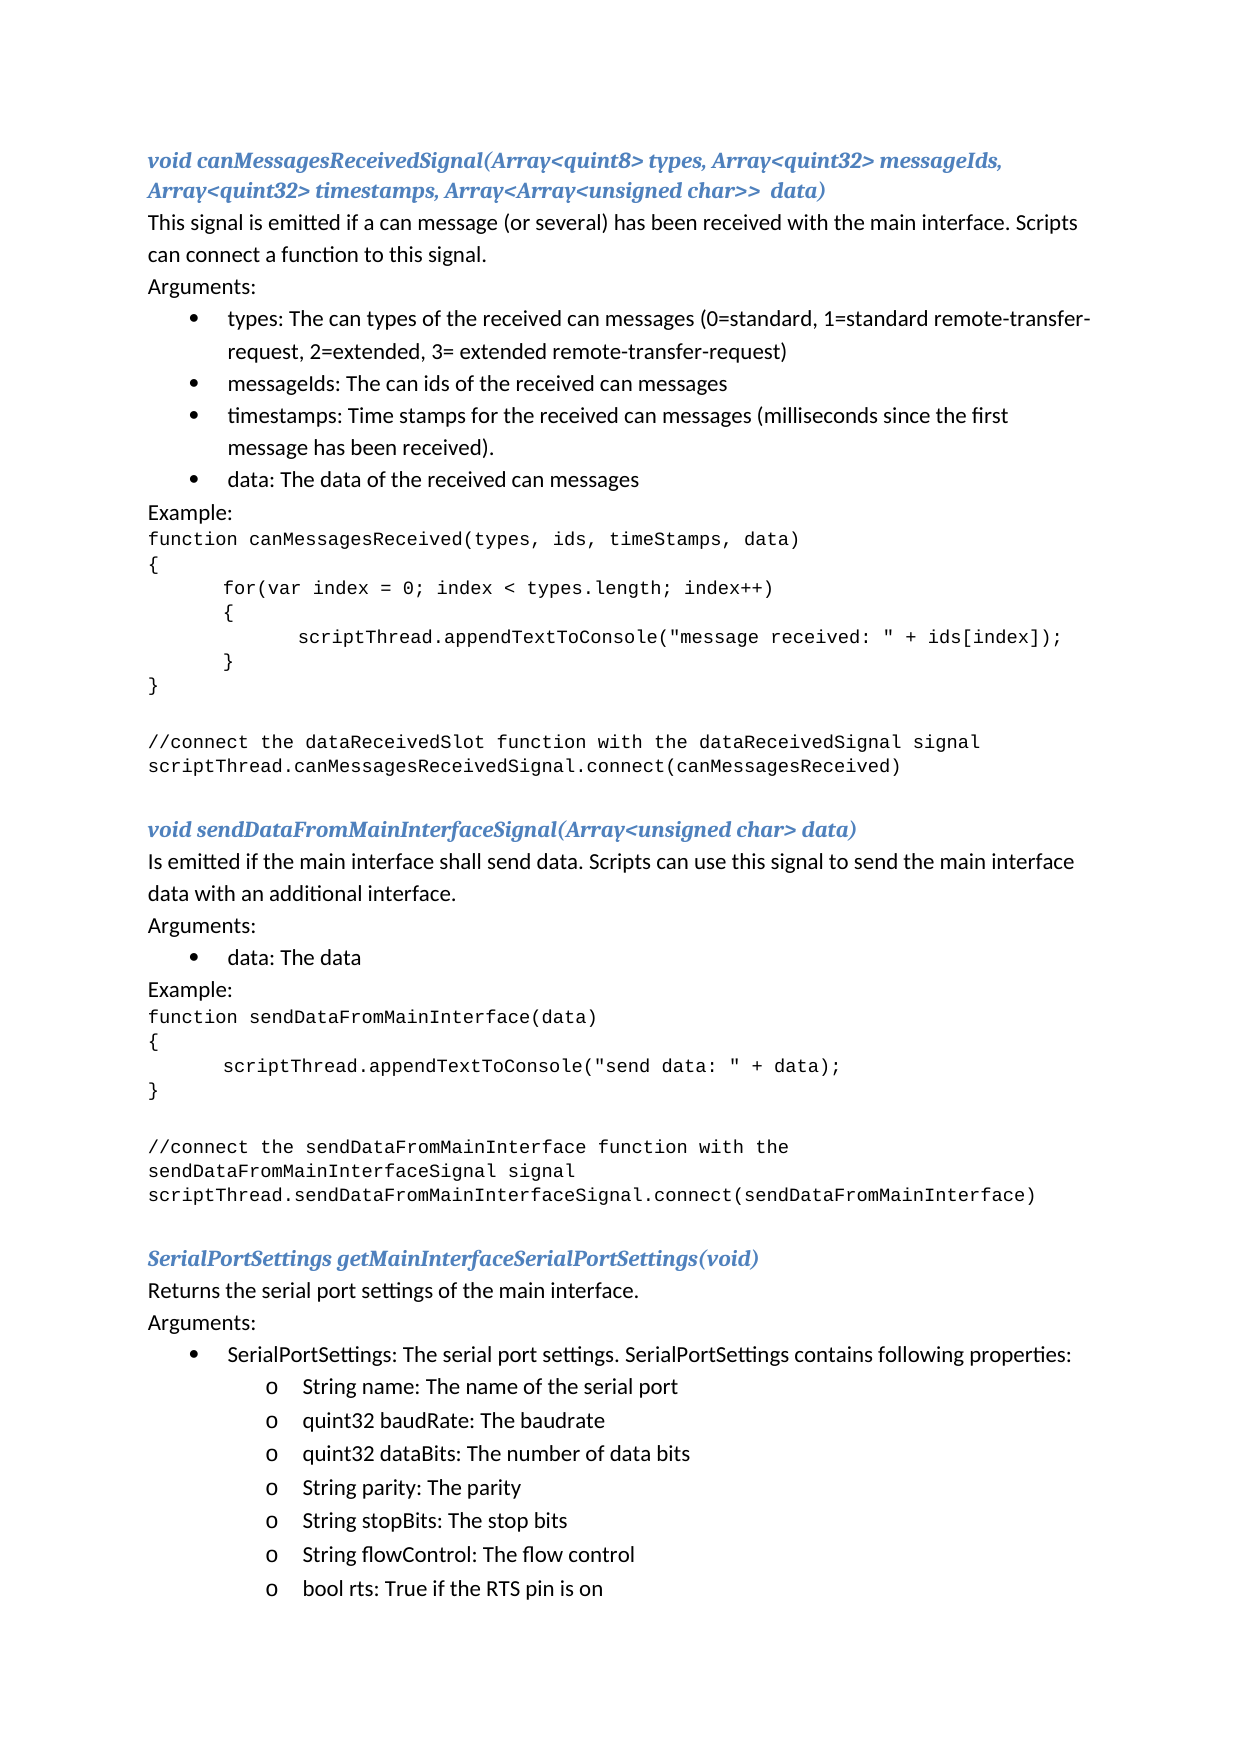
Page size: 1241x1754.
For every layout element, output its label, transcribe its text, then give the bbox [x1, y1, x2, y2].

text //connect the dataReceivedSlot function with the dataReceivedSignal signal [148, 733, 1093, 754]
text Arguments: [148, 1308, 1093, 1336]
text { [148, 1032, 1093, 1053]
text Arguments: [148, 911, 1093, 939]
list timestamps: Time stamps for the received can messages (milliseconds since the first message has been received). [190, 401, 1093, 461]
text Arguments: [148, 272, 1093, 300]
list data: The data [190, 943, 1093, 971]
text scriptThread.canMessagesReceivedSignal.connect(canMessagesReceived) [148, 757, 1093, 778]
text function canMessagesReceived(types, ids, timeStamps, data) [148, 530, 1093, 551]
text Is emitted if the main interface shall send data. Scripts can use this signal to send the main interface data with an additional interface. [148, 847, 1093, 907]
list quint32 baudRate: The baudrate [265, 1406, 1093, 1435]
list String stopBits: The stop bits [265, 1507, 1093, 1536]
text scriptThread.sendDataFromMainInterfaceSignal.connect(sendDataFromMainInterface) [148, 1186, 1093, 1207]
list String name: The name of the serial port [265, 1372, 1093, 1402]
list String flowControl: The flow control [265, 1540, 1093, 1569]
text function sendDataFromMainInterface(data) [148, 1008, 1093, 1029]
text { [148, 554, 1093, 576]
text //connect the sendDataFromMainInterface function with the sendDataFromMainInterfaceSignal signal [148, 1137, 1093, 1183]
text This signal is emitted if a can message (or several) has been received with the main interface. Scripts can connect a function to this signal. [148, 208, 1093, 268]
subtitle SerialPortSettings getMainInterfaceSerialPortSettings(void) [148, 1246, 1093, 1272]
list messageIds: The can ids of the received can messages [190, 369, 1093, 397]
text for(var index = 0; index < types.length; index++) [148, 579, 1093, 600]
subtitle void sendDataFromMainInterfaceSignal(Array<unsigned char> data) [148, 817, 1093, 843]
list SerialPortSettings: The serial port settings. SerialPortSettings contains following properties: [190, 1340, 1093, 1368]
list bool rts: True if the RTS pin is on [265, 1574, 1093, 1603]
text { [148, 603, 1093, 624]
list types: The can types of the received can messages (0=standard, 1=standard remote-transfer-request, 2=extended, 3= extended remote-transfer-request) [190, 304, 1093, 365]
text } [148, 652, 1093, 673]
text } [148, 676, 1093, 697]
list String parity: The parity [265, 1473, 1093, 1502]
text Returns the serial port settings of the main interface. [148, 1276, 1093, 1304]
subtitle void canMessagesReceivedSignal(Array<quint8> types, Array<quint32> messageIds, Array<quint32> timestamps, Array<Array<unsigned char>> data) [148, 148, 1093, 204]
text scriptThread.appendTextToConsole("send data: " + data); [148, 1056, 1093, 1078]
text Example: [148, 976, 1093, 1003]
text scriptThread.appendTextToConsole("message received: " + ids[index]); [148, 627, 1093, 649]
text Example: [148, 498, 1093, 526]
text } [148, 1081, 1093, 1102]
list data: The data of the received can messages [190, 466, 1093, 493]
list quint32 dataBits: The number of data bits [265, 1439, 1093, 1469]
